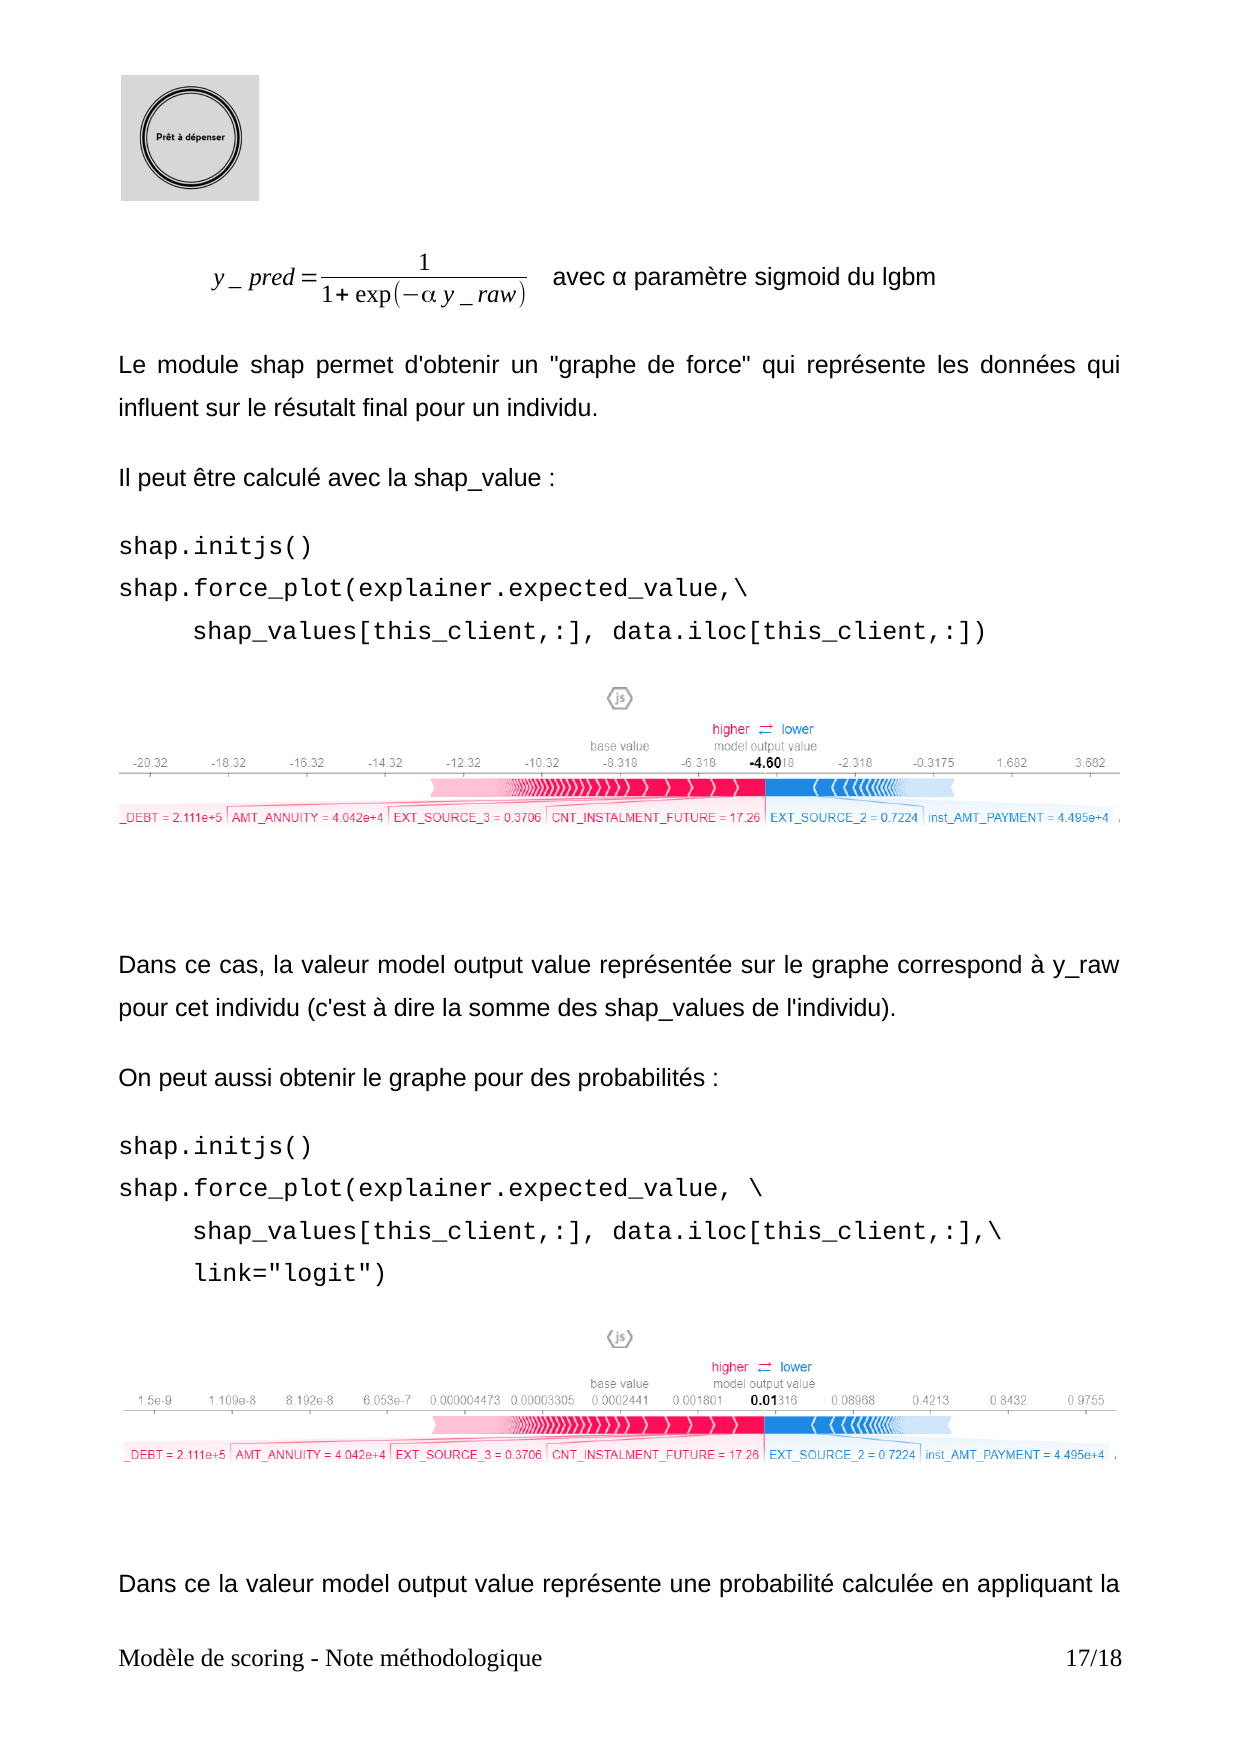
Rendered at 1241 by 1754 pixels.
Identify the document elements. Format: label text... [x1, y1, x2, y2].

picture [118, 1330, 1123, 1485]
picture [118, 687, 1123, 867]
text avec α paramètre sigmoid du lgbm [192, 249, 1122, 309]
text Il peut être calculé avec la shap_value : [118, 463, 1122, 492]
text Dans ce cas, la valeur model output value représentée sur le graphe correspond à y_raw pour cet individu (c'est à dire la somme des shap_values de l'individu). [118, 950, 1122, 1022]
text shap.initjs() [118, 1133, 1122, 1162]
text Dans ce la valeur model output value représente une probabilité calculée en appliquant la [118, 1568, 1122, 1597]
text Le module shap permet d'obtenir un "graphe de force" qui représente les données qui influent sur le résutalt final pour un individu. [118, 350, 1122, 422]
text On peut aussi obtenir le graphe pour des probabilités : [118, 1063, 1122, 1092]
picture [121, 75, 260, 201]
text shap.force_plot(explainer.expected_value,\ shap_values[this_client,:], data.iloc[this_client,:]) [118, 576, 1122, 647]
text shap.force_plot(explainer.expected_value, \ shap_values[this_client,:], data.iloc[this_client,:],\ link="logit") [118, 1176, 1122, 1289]
text shap.initjs() [118, 533, 1122, 562]
